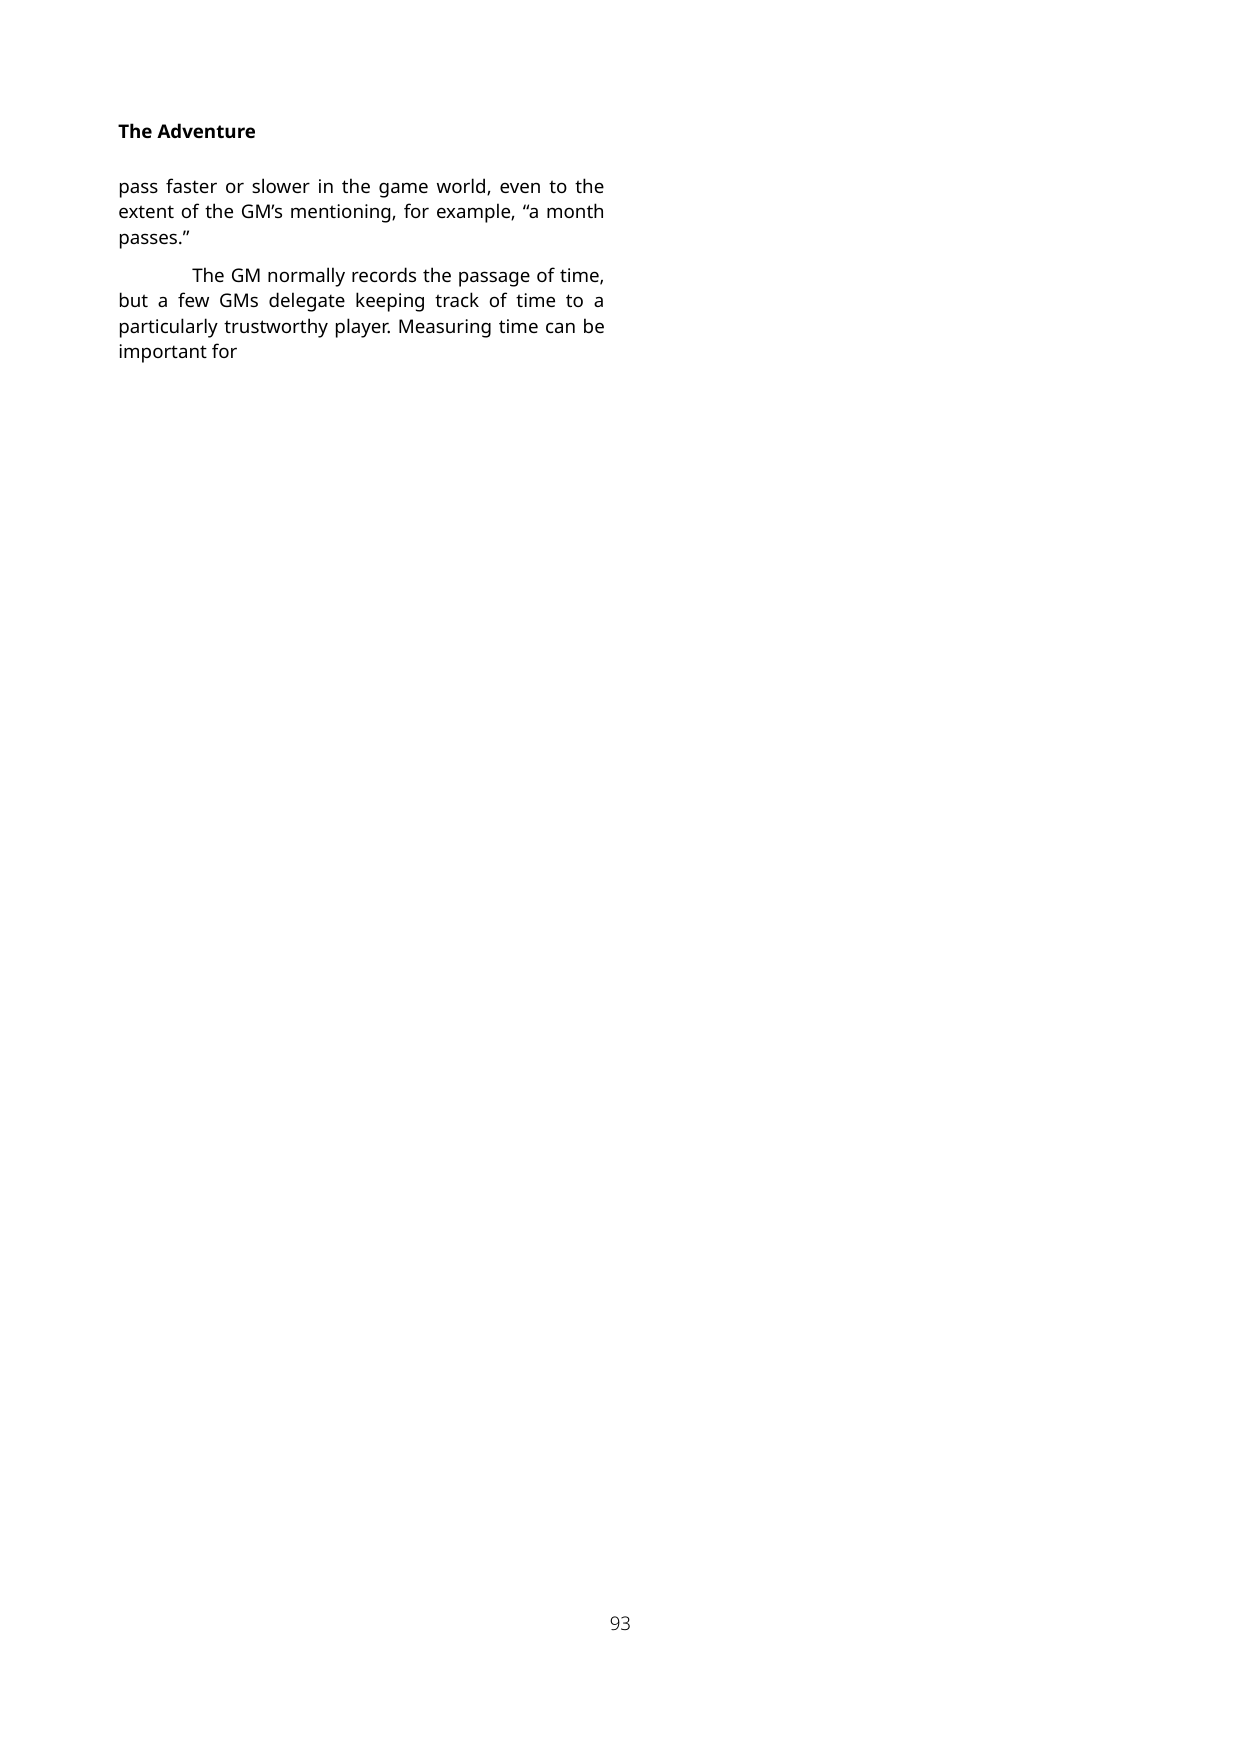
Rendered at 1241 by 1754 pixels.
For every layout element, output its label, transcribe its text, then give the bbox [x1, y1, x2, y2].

text The GM normally records the passage of time, but a few GMs delegate keeping track of time to a particularly trustworthy player. Measuring time can be important for [118, 262, 605, 364]
text pass faster or slower in the game world, even to the extent of the GM’s mentioning, for example, “a month passes.” [118, 173, 605, 250]
